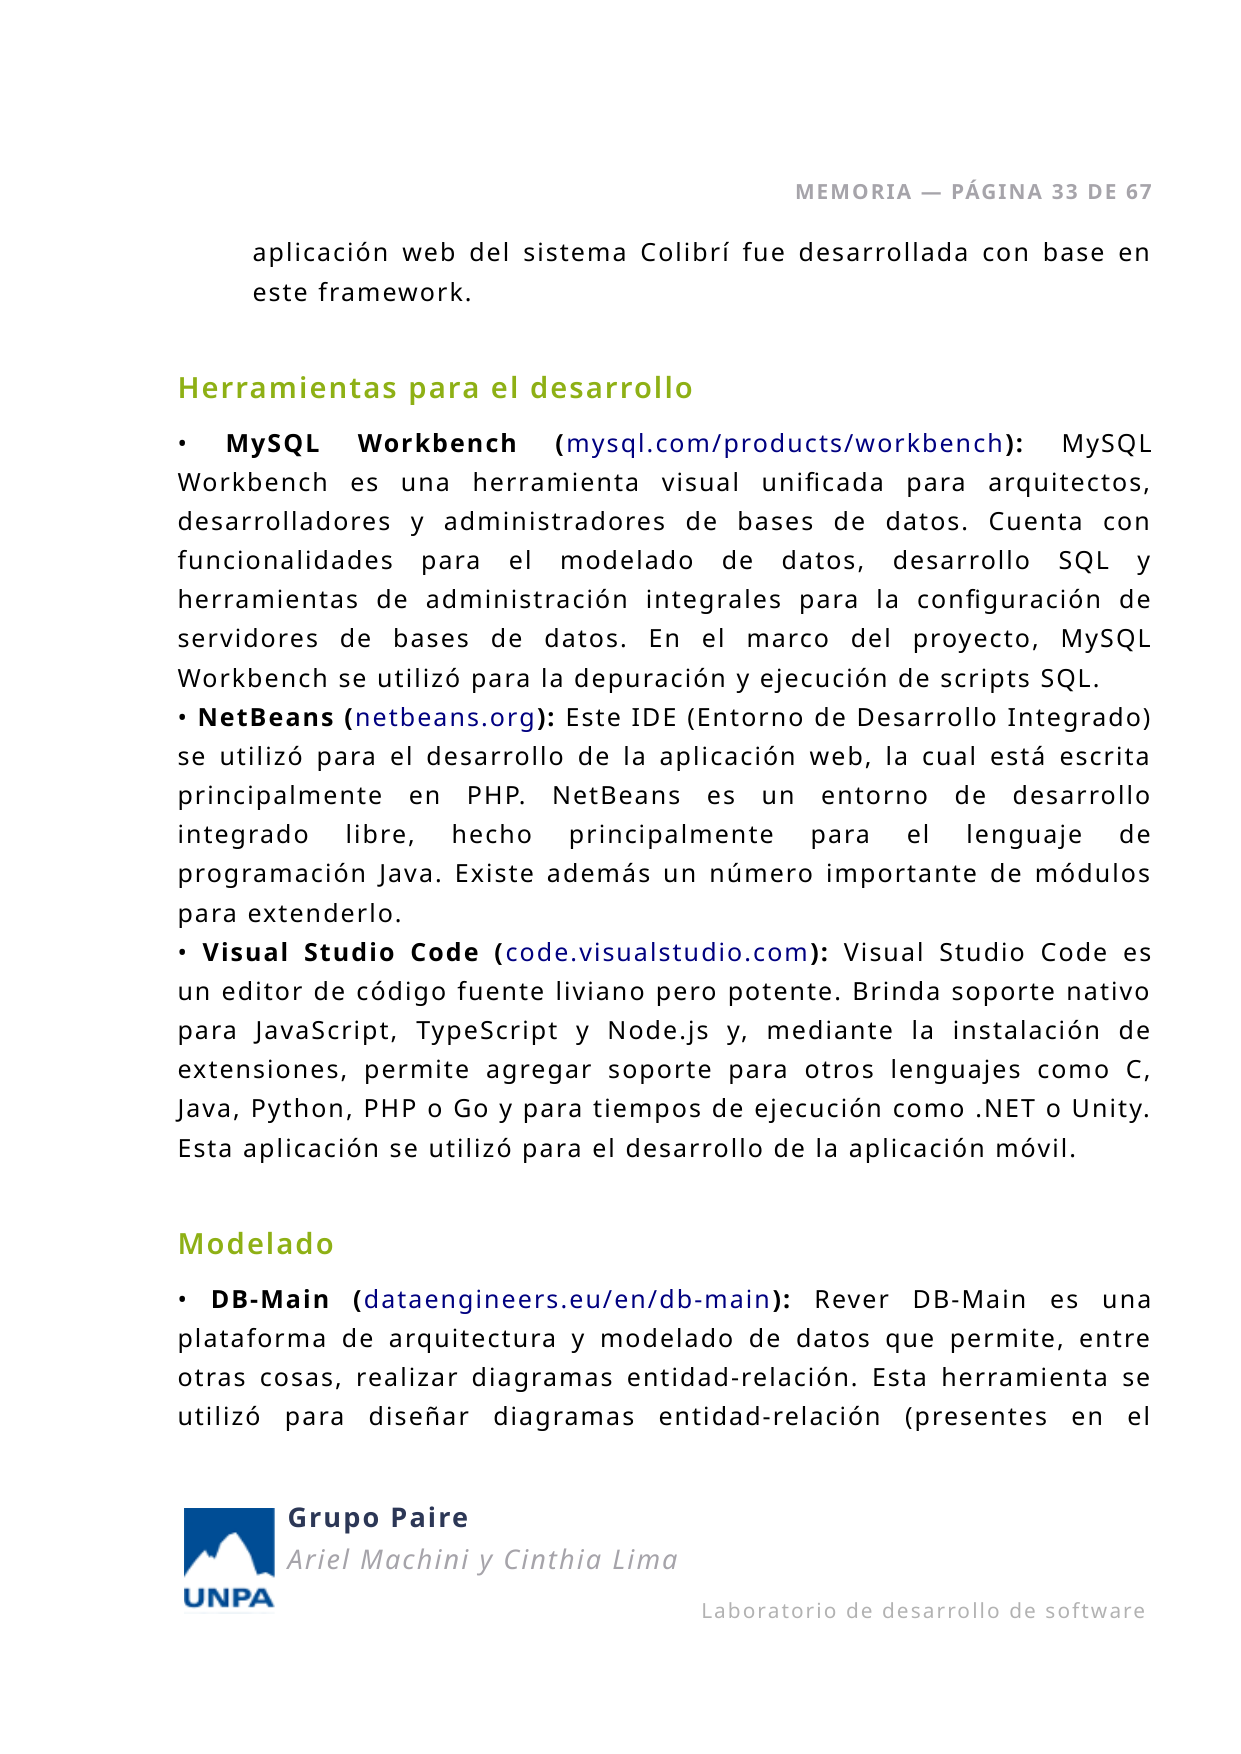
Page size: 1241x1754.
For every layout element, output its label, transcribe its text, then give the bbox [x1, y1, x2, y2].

subtitle Modelado [177, 1223, 1152, 1263]
text aplicación web del sistema Colibrí fue desarrollada con base en este framework. [252, 235, 1152, 308]
text • DB-Main (dataengineers.eu/en/db-main): Rever DB-Main es una plataforma de arquitectura y modelado de datos que permite, entre otras cosas, realizar diagramas entidad-relación. Esta herramienta se utilizó para diseñar diagramas entidad-relación (presentes en el [177, 1281, 1152, 1433]
text • MySQL Workbench (mysql.com/products/workbench): MySQL Workbench es una herramienta visual unificada para arquitectos, desarrolladores y administradores de bases de datos. Cuenta con funcionalidades para el modelado de datos, desarrollo SQL y herramientas de administración integrales para la configuración de servidores de bases de datos. En el marco del proyecto, MySQL Workbench se utilizó para la depuración y ejecución de scripts SQL. [177, 425, 1152, 694]
picture [184, 1508, 275, 1614]
text • NetBeans (netbeans.org): Este IDE (Entorno de Desarrollo Integrado) se utilizó para el desarrollo de la aplicación web, la cual está escrita principalmente en PHP. NetBeans es un entorno de desarrollo integrado libre, hecho principalmente para el lenguaje de programación Java. Existe además un número importante de módulos para extenderlo. [177, 699, 1152, 929]
subtitle Herramientas para el desarrollo [177, 367, 1152, 407]
text • Visual Studio Code (code.visualstudio.com): Visual Studio Code es un editor de código fuente liviano pero potente. Brinda soporte nativo para JavaScript, TypeScript y Node.js y, mediante la instalación de extensiones, permite agregar soporte para otros lenguajes como C, Java, Python, PHP o Go y para tiempos de ejecución como .NET o Unity. Esta aplicación se utilizó para el desarrollo de la aplicación móvil. [177, 934, 1152, 1164]
